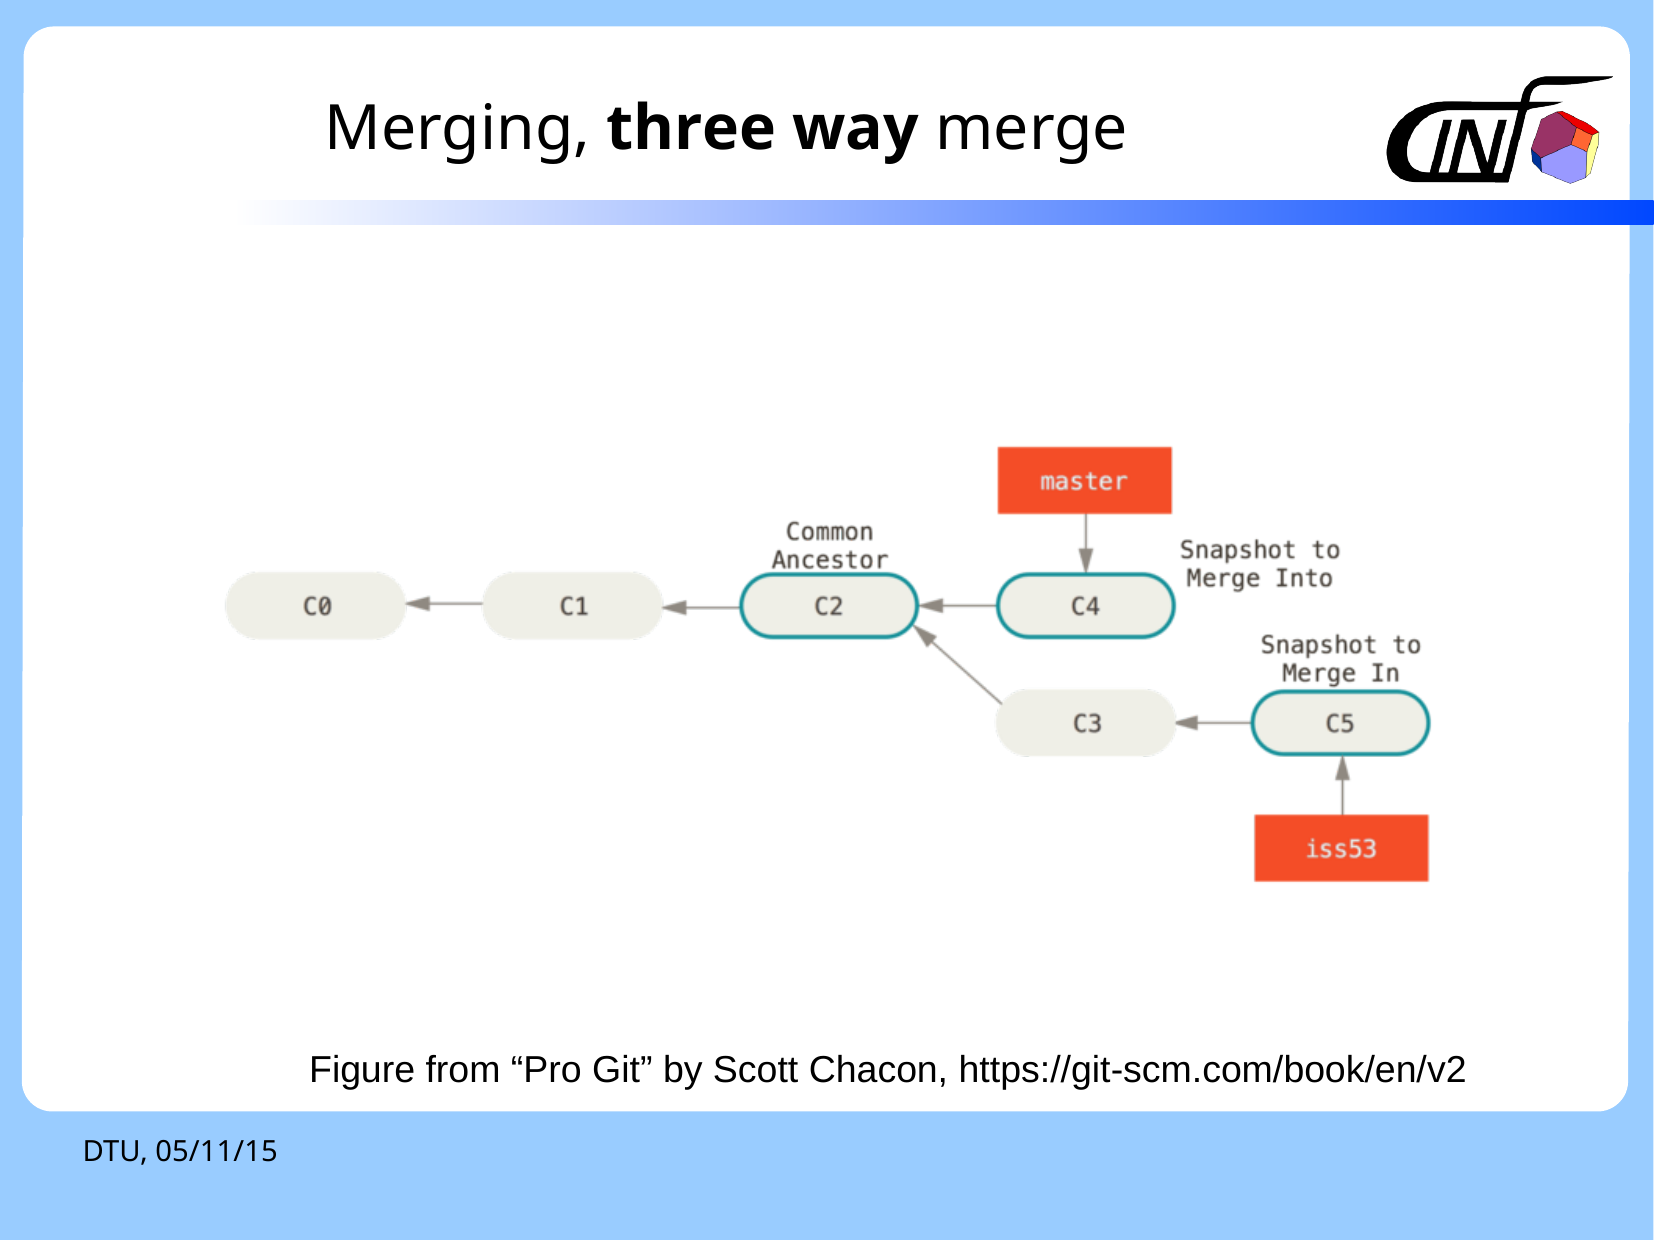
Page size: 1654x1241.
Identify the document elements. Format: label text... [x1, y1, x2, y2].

text_box Figure from “Pro Git” by Scott Chacon, https://git-scm.com/book/en/v2 [294, 1041, 1483, 1099]
title Merging, three way merge [82, 49, 1371, 201]
picture [202, 308, 1453, 904]
picture [1386, 76, 1613, 184]
